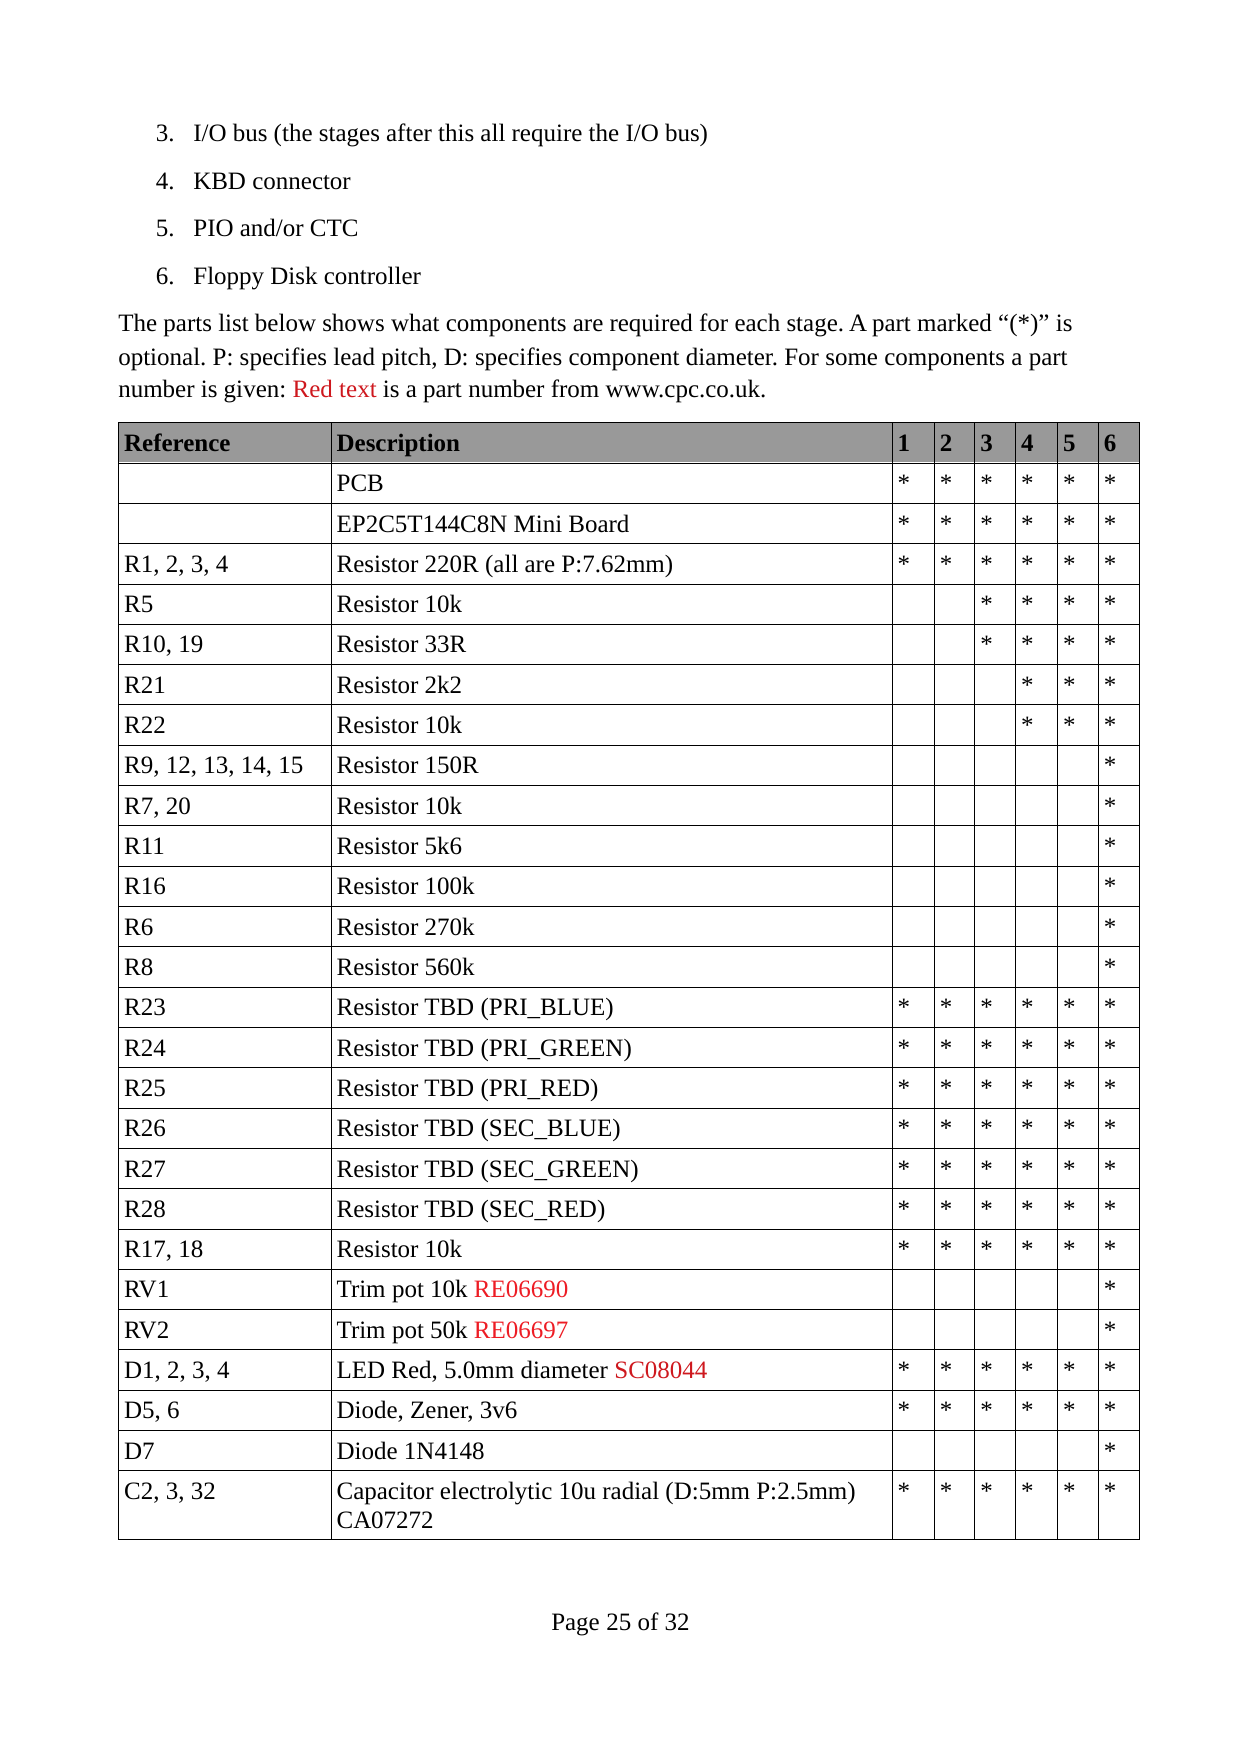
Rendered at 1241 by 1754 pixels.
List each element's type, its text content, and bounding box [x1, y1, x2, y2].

table_cell * [935, 988, 974, 1027]
table_cell * [975, 1028, 1015, 1067]
table_cell [935, 625, 974, 664]
table_cell [1016, 1431, 1057, 1470]
table_cell [935, 867, 974, 906]
table_cell * [1058, 464, 1098, 503]
table_cell R17, 18 [119, 1230, 331, 1269]
table_cell * [893, 1350, 934, 1390]
table_cell * [935, 1350, 974, 1390]
table_cell * [1099, 1270, 1139, 1309]
table_cell * [935, 1471, 974, 1539]
table_cell * [1099, 907, 1139, 946]
table_cell * [975, 504, 1015, 543]
table_cell [975, 826, 1015, 866]
table_cell * [1099, 1391, 1139, 1430]
table_cell [1016, 746, 1057, 785]
table_cell * [1099, 1350, 1139, 1390]
table_cell * [1058, 705, 1098, 745]
table_cell * [1016, 544, 1057, 583]
table_cell Diode 1N4148 [332, 1431, 892, 1470]
table_cell R16 [119, 867, 331, 906]
table_cell * [1058, 1068, 1098, 1107]
table_cell D5, 6 [119, 1391, 331, 1430]
text The parts list below shows what components are required for each stage. A part marked “(*)” is optional. P: specifies lead pitch, D: specifies component diameter. For some components a part number is given: Red text is a part number from www.cpc.co.uk. [118, 308, 1122, 403]
table_cell D7 [119, 1431, 331, 1470]
table_cell RV2 [119, 1310, 331, 1349]
table_cell * [1099, 988, 1139, 1027]
table_cell * [975, 585, 1015, 624]
table_cell R6 [119, 907, 331, 946]
table_cell * [935, 1189, 974, 1228]
table_cell [975, 786, 1015, 825]
table_cell Resistor TBD (SEC_GREEN) [332, 1149, 892, 1188]
table_cell Resistor 220R (all are P:7.62mm) [332, 544, 892, 583]
table_cell [935, 826, 974, 866]
table_cell * [893, 544, 934, 583]
table_cell * [935, 464, 974, 503]
table_cell [893, 947, 934, 987]
list KBD connector [156, 166, 1122, 194]
table_cell [935, 947, 974, 987]
table_cell R22 [119, 705, 331, 745]
table_cell * [1016, 988, 1057, 1027]
table_cell [935, 746, 974, 785]
table_cell Resistor 33R [332, 625, 892, 664]
table_cell [1016, 826, 1057, 866]
table_cell * [1058, 1109, 1098, 1148]
table_cell [893, 705, 934, 745]
table_cell R25 [119, 1068, 331, 1107]
table_cell [893, 746, 934, 785]
table_cell Resistor TBD (PRI_GREEN) [332, 1028, 892, 1067]
table_cell R21 [119, 665, 331, 704]
table_header 2 [935, 423, 974, 462]
table_cell [935, 1431, 974, 1470]
table_cell [1058, 907, 1098, 946]
table_cell PCB [332, 464, 892, 503]
table_cell [893, 786, 934, 825]
table_cell R7, 20 [119, 786, 331, 825]
table_cell * [1099, 705, 1139, 745]
table_cell [893, 585, 934, 624]
table_cell Trim pot 10k RE06690 [332, 1270, 892, 1309]
table_header 1 [893, 423, 934, 462]
table_cell [893, 1270, 934, 1309]
table_cell C2, 3, 32 [119, 1471, 331, 1539]
table_cell * [975, 1149, 1015, 1188]
table_cell * [1099, 1431, 1139, 1470]
table_header 5 [1058, 423, 1098, 462]
table_cell R24 [119, 1028, 331, 1067]
table_cell * [975, 1109, 1015, 1148]
table_cell [975, 705, 1015, 745]
table_cell * [935, 544, 974, 583]
table_cell * [1099, 1109, 1139, 1148]
table_cell * [935, 1028, 974, 1067]
table_cell * [1099, 1149, 1139, 1188]
table_cell * [935, 504, 974, 543]
table_cell * [1016, 1028, 1057, 1067]
table_cell * [975, 544, 1015, 583]
table_cell [893, 625, 934, 664]
table_cell [1058, 947, 1098, 987]
table_cell * [1016, 1391, 1057, 1430]
table_cell * [1099, 1230, 1139, 1269]
table_cell D1, 2, 3, 4 [119, 1350, 331, 1390]
table_cell * [1099, 1189, 1139, 1228]
table_cell [1058, 1310, 1098, 1349]
table_cell * [1058, 625, 1098, 664]
table_cell Resistor 10k [332, 786, 892, 825]
table_cell * [1099, 1028, 1139, 1067]
table_cell [893, 665, 934, 704]
table_cell * [893, 1189, 934, 1228]
table_cell [975, 867, 1015, 906]
table_cell R27 [119, 1149, 331, 1188]
table_cell [975, 1270, 1015, 1309]
table_cell * [1099, 786, 1139, 825]
table_cell * [1099, 947, 1139, 987]
table_cell * [975, 988, 1015, 1027]
table_cell * [893, 1391, 934, 1430]
table_cell * [1058, 1350, 1098, 1390]
list I/O bus (the stages after this all require the I/O bus) [156, 118, 1122, 147]
table_cell * [1016, 1230, 1057, 1269]
table_cell EP2C5T144C8N Mini Board [332, 504, 892, 543]
table_cell Resistor 2k2 [332, 665, 892, 704]
table_cell * [975, 1350, 1015, 1390]
table_cell * [1099, 746, 1139, 785]
table_cell [1016, 947, 1057, 987]
table_cell R11 [119, 826, 331, 866]
table_cell [975, 746, 1015, 785]
table_cell Resistor TBD (PRI_BLUE) [332, 988, 892, 1027]
table_cell [893, 907, 934, 946]
table_cell * [1099, 826, 1139, 866]
table_cell [975, 1310, 1015, 1349]
table_cell * [935, 1068, 974, 1107]
table_cell [1058, 867, 1098, 906]
table_cell * [1058, 1391, 1098, 1430]
table_cell * [1099, 504, 1139, 543]
table_cell * [1099, 1471, 1139, 1539]
table_cell [1058, 1270, 1098, 1309]
table_cell [935, 1270, 974, 1309]
table_cell * [1016, 625, 1057, 664]
table_cell * [935, 1230, 974, 1269]
table_cell * [893, 1230, 934, 1269]
table_cell * [935, 1149, 974, 1188]
table_cell [975, 907, 1015, 946]
table_cell * [1099, 1310, 1139, 1349]
table_cell R8 [119, 947, 331, 987]
table_cell Resistor TBD (SEC_BLUE) [332, 1109, 892, 1148]
table_cell * [1058, 1149, 1098, 1188]
table_cell * [935, 1391, 974, 1430]
table_cell * [975, 1068, 1015, 1107]
table_cell * [893, 1068, 934, 1107]
table_cell * [1099, 464, 1139, 503]
table_cell * [1016, 1189, 1057, 1228]
table_cell * [1058, 1471, 1098, 1539]
table_cell [935, 665, 974, 704]
table_cell [893, 826, 934, 866]
table_cell * [1016, 1350, 1057, 1390]
table_cell * [893, 1109, 934, 1148]
table_cell LED Red, 5.0mm diameter SC08044 [332, 1350, 892, 1390]
table_cell * [1099, 544, 1139, 583]
table_cell * [1058, 665, 1098, 704]
table_header 3 [975, 423, 1015, 462]
table_cell * [975, 1471, 1015, 1539]
table_cell R9, 12, 13, 14, 15 [119, 746, 331, 785]
table_cell [935, 786, 974, 825]
table_cell * [1058, 1189, 1098, 1228]
table_cell Capacitor electrolytic 10u radial (D:5mm P:2.5mm) CA07272 [332, 1471, 892, 1539]
table_cell R23 [119, 988, 331, 1027]
table_cell * [1016, 665, 1057, 704]
table_cell * [1058, 1230, 1098, 1269]
table_cell * [1016, 504, 1057, 543]
table_cell * [1058, 988, 1098, 1027]
table_cell [893, 1431, 934, 1470]
table_cell [1058, 746, 1098, 785]
table_cell [1058, 826, 1098, 866]
table_header Description [332, 423, 892, 462]
table_cell [1016, 786, 1057, 825]
table_cell [1016, 1310, 1057, 1349]
table_cell * [975, 464, 1015, 503]
table_cell Trim pot 50k RE06697 [332, 1310, 892, 1349]
table_cell Resistor 560k [332, 947, 892, 987]
table_header 4 [1016, 423, 1057, 462]
table_cell * [975, 1391, 1015, 1430]
table_cell RV1 [119, 1270, 331, 1309]
table_cell * [935, 1109, 974, 1148]
table_cell * [1099, 665, 1139, 704]
table_cell * [1099, 1068, 1139, 1107]
table_cell * [1058, 585, 1098, 624]
table_cell * [1016, 1149, 1057, 1188]
table_cell Resistor 5k6 [332, 826, 892, 866]
table_cell [893, 867, 934, 906]
table_cell * [893, 988, 934, 1027]
table_cell * [1058, 544, 1098, 583]
table_cell * [1016, 464, 1057, 503]
table_cell R26 [119, 1109, 331, 1148]
table_cell [935, 705, 974, 745]
table_cell Resistor 10k [332, 705, 892, 745]
table_cell Resistor TBD (SEC_RED) [332, 1189, 892, 1228]
table_cell [119, 464, 331, 503]
table_cell * [1058, 1028, 1098, 1067]
table_cell * [893, 504, 934, 543]
table_cell [975, 1431, 1015, 1470]
table_cell * [1099, 867, 1139, 906]
table_cell [975, 947, 1015, 987]
list PIO and/or CTC [156, 213, 1122, 242]
table_cell R10, 19 [119, 625, 331, 664]
table_cell [893, 1310, 934, 1349]
table_header 6 [1099, 423, 1139, 462]
table_cell * [1016, 585, 1057, 624]
table_cell [1016, 867, 1057, 906]
table_cell Resistor 100k [332, 867, 892, 906]
table_cell * [1058, 504, 1098, 543]
table_cell * [975, 1189, 1015, 1228]
table_cell Resistor 10k [332, 585, 892, 624]
table_cell * [1016, 705, 1057, 745]
table_cell [1058, 786, 1098, 825]
table_cell * [1016, 1068, 1057, 1107]
table_cell * [893, 1028, 934, 1067]
table_cell * [1016, 1471, 1057, 1539]
table_cell * [975, 1230, 1015, 1269]
table_header Reference [119, 423, 331, 462]
table_cell Resistor 10k [332, 1230, 892, 1269]
table_cell * [975, 625, 1015, 664]
list Floppy Disk controller [156, 261, 1122, 290]
table_cell R5 [119, 585, 331, 624]
table_cell [935, 1310, 974, 1349]
table_cell [119, 504, 331, 543]
table_cell * [893, 1149, 934, 1188]
table_cell Resistor 150R [332, 746, 892, 785]
table_cell [1058, 1431, 1098, 1470]
table_cell Diode, Zener, 3v6 [332, 1391, 892, 1430]
table_cell R28 [119, 1189, 331, 1228]
table_cell * [1016, 1109, 1057, 1148]
table_cell [1016, 907, 1057, 946]
table_cell [975, 665, 1015, 704]
table_cell * [893, 1471, 934, 1539]
table_cell Resistor 270k [332, 907, 892, 946]
table_cell R1, 2, 3, 4 [119, 544, 331, 583]
table_cell [1016, 1270, 1057, 1309]
table_cell [935, 907, 974, 946]
table_cell * [1099, 585, 1139, 624]
table_cell [935, 585, 974, 624]
table_cell * [893, 464, 934, 503]
table_cell Resistor TBD (PRI_RED) [332, 1068, 892, 1107]
table_cell * [1099, 625, 1139, 664]
